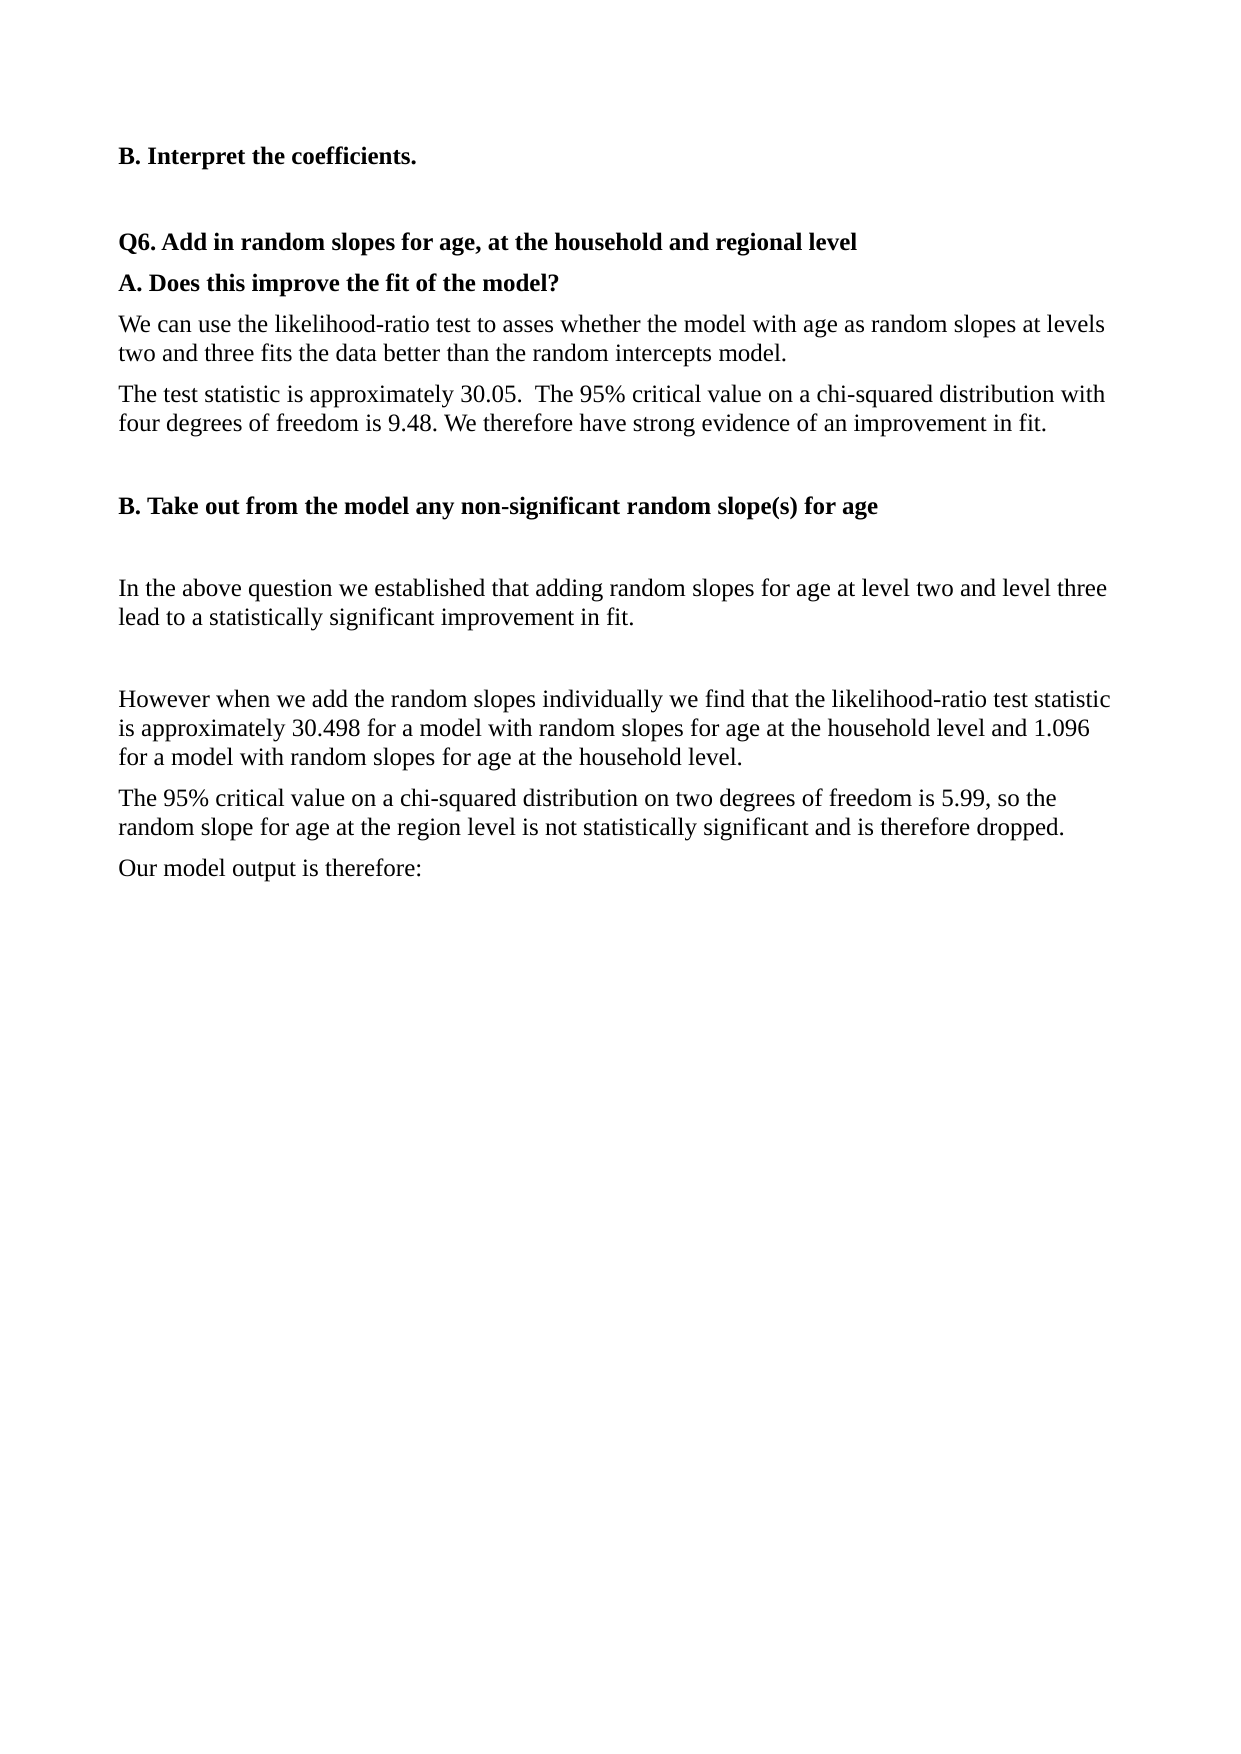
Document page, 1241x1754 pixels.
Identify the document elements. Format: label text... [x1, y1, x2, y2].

text Q6. Add in random slopes for age, at the household and regional level [118, 227, 1122, 256]
text The 95% critical value on a chi-squared distribution on two degrees of freedom is 5.99, so the random slope for age at the region level is not statistically significant and is therefore dropped. [118, 783, 1122, 841]
text B. Interpret the coefficients. [118, 141, 1122, 169]
text However when we add the random slopes individually we find that the likelihood-ratio test statistic is approximately 30.498 for a model with random slopes for age at the household level and 1.096 for a model with random slopes for age at the household level. [118, 684, 1122, 771]
text Our model output is therefore: [118, 853, 1122, 882]
text B. Take out from the model any non-significant random slope(s) for age [118, 491, 1122, 519]
text A. Does this improve the fit of the model? [118, 268, 1122, 297]
text We can use the likelihood-ratio test to asses whether the model with age as random slopes at levels two and three fits the data better than the random intercepts model. [118, 309, 1122, 367]
text In the above question we established that adding random slopes for age at level two and level three lead to a statistically significant improvement in fit. [118, 573, 1122, 631]
text The test statistic is approximately 30.05. The 95% critical value on a chi-squared distribution with four degrees of freedom is 9.48. We therefore have strong evidence of an improvement in fit. [118, 379, 1122, 437]
